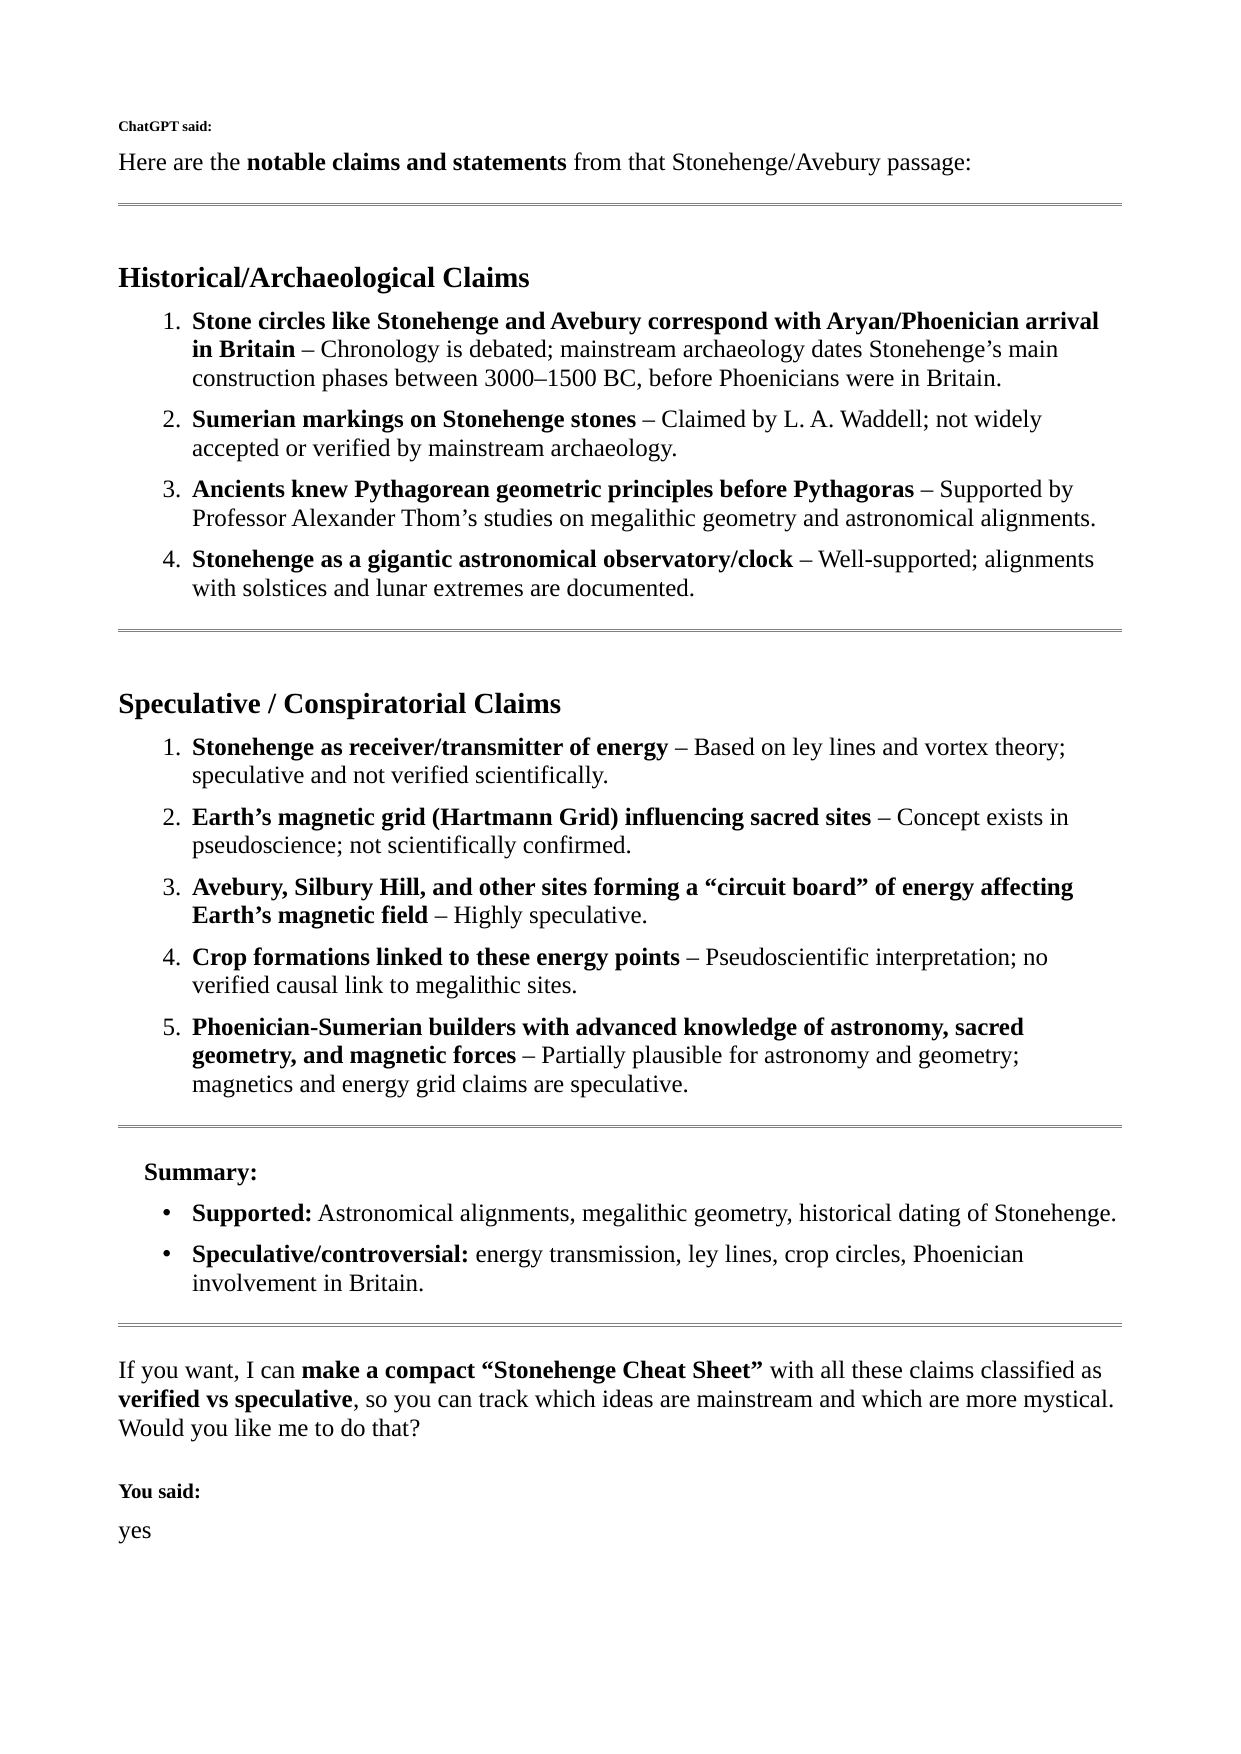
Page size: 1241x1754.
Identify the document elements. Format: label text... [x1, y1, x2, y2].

list Crop formations linked to these energy points – Pseudoscientific interpretation; no verified causal link to megalithic sites. [162, 942, 1122, 999]
list Avebury, Silbury Hill, and other sites forming a “circuit board” of energy affecting Earth’s magnetic field – Highly speculative. [162, 872, 1122, 929]
list Earth’s magnetic grid (Hartmann Grid) influencing sacred sites – Concept exists in pseudoscience; not scientifically confirmed. [162, 802, 1122, 859]
text yes [118, 1516, 1122, 1544]
list Supported: Astronomical alignments, megalithic geometry, historical dating of Stonehenge. [162, 1198, 1122, 1227]
list Sumerian markings on Stonehenge stones – Claimed by L. A. Waddell; not widely accepted or verified by mainstream archaeology. [162, 404, 1122, 462]
text If you want, I can make a compact “Stonehenge Cheat Sheet” with all these claims classified as verified vs speculative, so you can track which ideas are mainstream and which are more mystical. Would you like me to do that? [118, 1355, 1122, 1442]
list Speculative/controversial: energy transmission, ley lines, crop circles, Phoenician involvement in Britain. [162, 1239, 1122, 1297]
subtitle Historical/Archaeological Claims [118, 260, 1122, 293]
list Stonehenge as a gigantic astronomical observatory/clock – Well-supported; alignments with solstices and lunar extremes are documented. [162, 544, 1122, 602]
list Phoenician-Sumerian builders with advanced knowledge of astronomy, sacred geometry, and magnetic forces – Partially plausible for astronomy and geometry; magnetics and energy grid claims are speculative. [162, 1012, 1122, 1098]
text ✅ Summary: [118, 1157, 1122, 1185]
text Here are the notable claims and statements from that Stonehenge/Avebury passage: [118, 147, 1122, 176]
subtitle Speculative / Conspiratorial Claims [118, 686, 1122, 719]
list Stonehenge as receiver/transmitter of energy – Based on ley lines and vortex theory; speculative and not verified scientifically. [162, 732, 1122, 789]
list Ancients knew Pythagorean geometric principles before Pythagoras – Supported by Professor Alexander Thom’s studies on megalithic geometry and astronomical alignments. [162, 474, 1122, 532]
subtitle ChatGPT said: [118, 118, 1122, 135]
list Stone circles like Stonehenge and Avebury correspond with Aryan/Phoenician arrival in Britain – Chronology is debated; mainstream archaeology dates Stonehenge’s main construction phases between 3000–1500 BC, before Phoenicians were in Britain. [162, 306, 1122, 392]
subtitle You said: [118, 1479, 1122, 1503]
